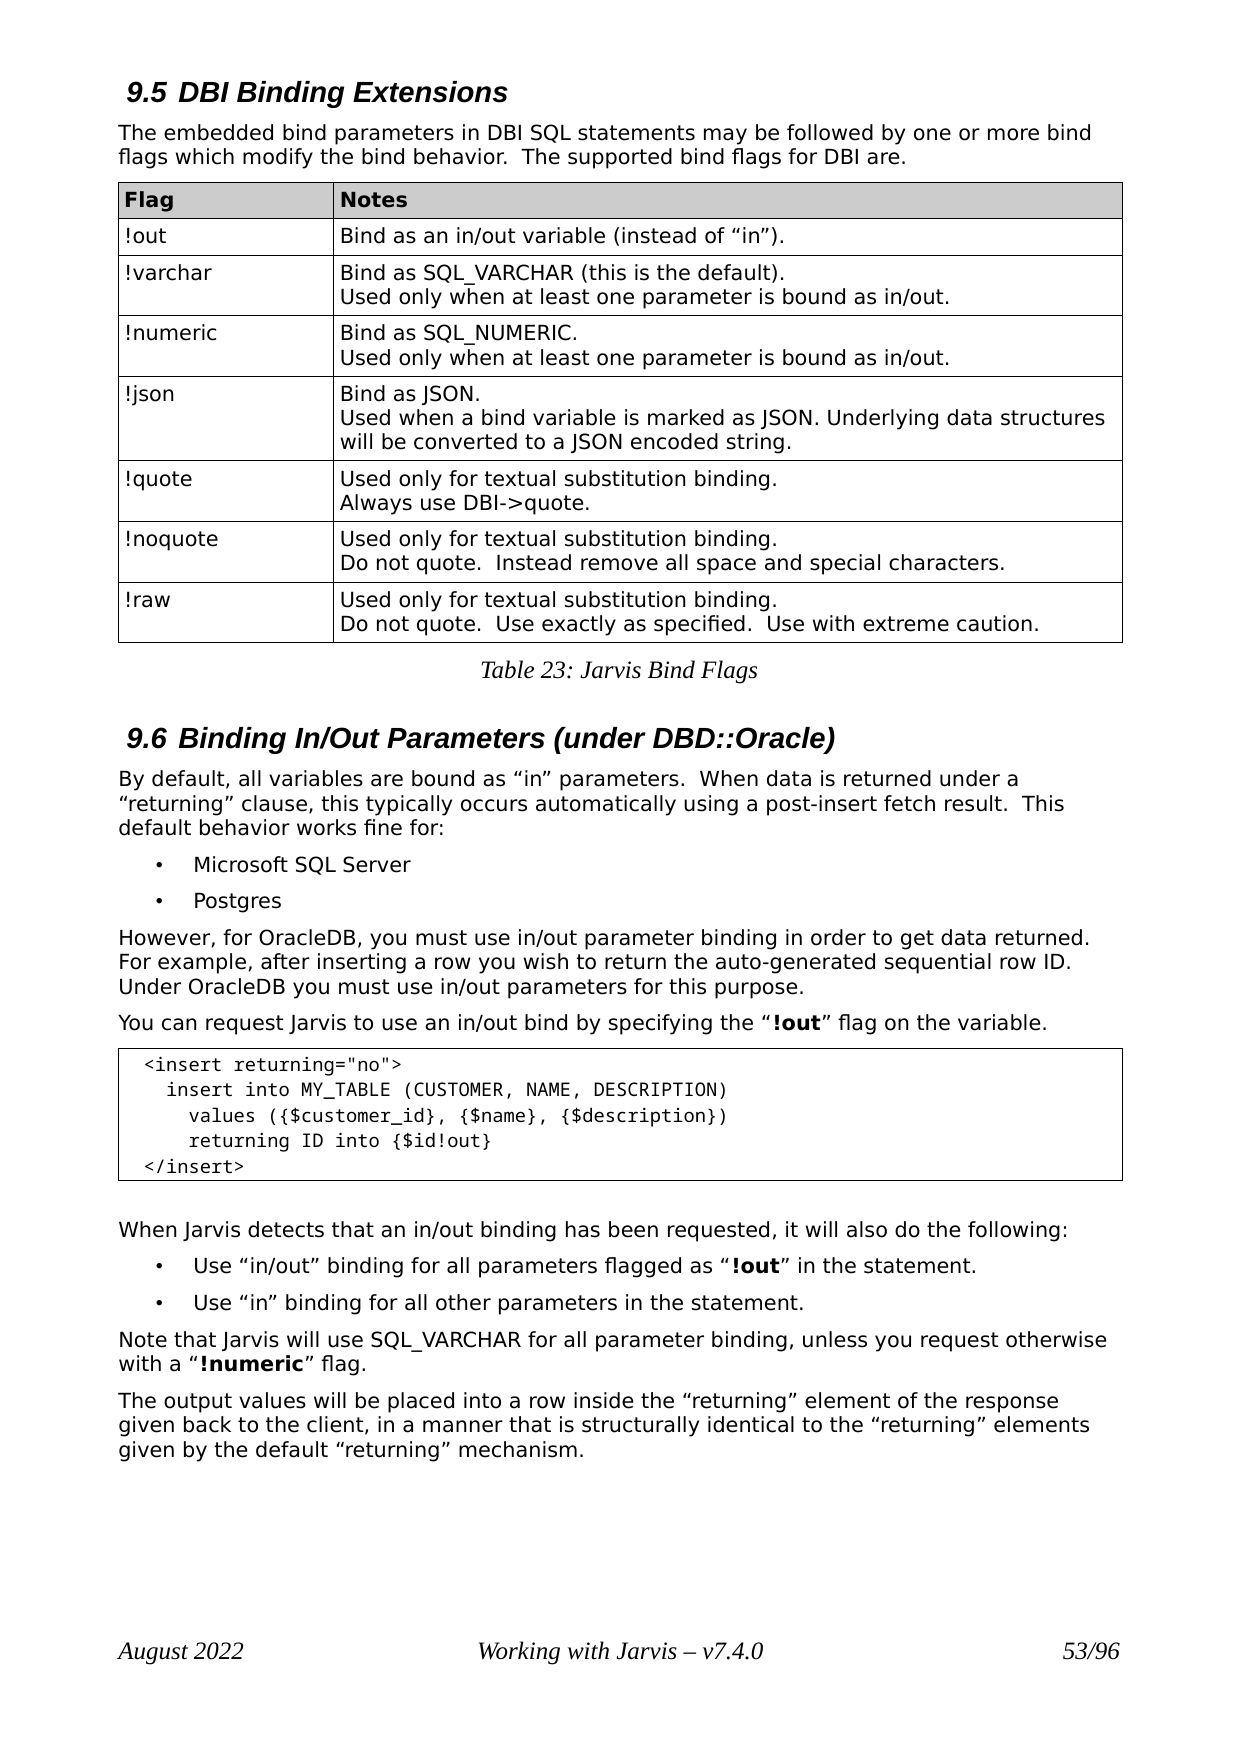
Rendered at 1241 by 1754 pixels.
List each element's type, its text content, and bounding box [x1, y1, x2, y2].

list Use “in/out” binding for all parameters flagged as “!out” in the statement. [156, 1254, 1122, 1279]
text By default, all variables are bound as “in” parameters. When data is returned under a “returning” clause, this typically occurs automatically using a post-insert fetch result. This default behavior works fine for: [118, 767, 1122, 840]
table_header Notes [334, 183, 1122, 218]
table_cell Bind as SQL_VARCHAR (this is the default). Used only when at least one parameter is bound as in/out. [334, 256, 1122, 315]
text The output values will be placed into a row inside the “returning” element of the response given back to the client, in a manner that is structurally identical to the “returning” elements given by the default “returning” mechanism. [118, 1389, 1122, 1462]
table_header Flag [119, 183, 333, 218]
text values ({$customer_id}, {$name}, {$description}) [119, 1099, 1122, 1125]
table_cell Bind as SQL_NUMERIC. Used only when at least one parameter is bound as in/out. [334, 316, 1122, 376]
text <insert returning="no"> [119, 1049, 1122, 1074]
text </insert> [119, 1150, 1122, 1180]
table_cell !varchar [119, 256, 333, 315]
table_cell Bind as an in/out variable (instead of “in”). [334, 219, 1122, 254]
text You can request Jarvis to use an in/out bind by specifying the “!out” flag on the variable. [118, 1011, 1122, 1036]
table_cell Bind as JSON. Used when a bind variable is marked as JSON. Underlying data structures will be converted to a JSON encoded string. [334, 377, 1122, 460]
text insert into MY_TABLE (CUSTOMER, NAME, DESCRIPTION) [119, 1074, 1122, 1099]
subtitle Binding In/Out Parameters (under DBD::Oracle) [118, 721, 1122, 755]
table_cell !out [119, 219, 333, 254]
list Postgres [156, 889, 1122, 914]
text When Jarvis detects that an in/out binding has been requested, it will also do the following: [118, 1218, 1122, 1242]
table_cell !quote [119, 461, 333, 521]
table_cell Used only for textual substitution binding. Always use DBI->quote. [334, 461, 1122, 521]
table_cell !numeric [119, 316, 333, 376]
table_cell !raw [119, 583, 333, 642]
text Note that Jarvis will use SQL_VARCHAR for all parameter binding, unless you request otherwise with a “!numeric” flag. [118, 1328, 1122, 1377]
subtitle DBI Binding Extensions [118, 75, 1122, 108]
text However, for OracleDB, you must use in/out parameter binding in order to get data returned. For example, after inserting a row you wish to return the auto-generated sequential row ID. Under OracleDB you must use in/out parameters for this purpose. [118, 926, 1122, 999]
text returning ID into {$id!out} [119, 1125, 1122, 1150]
table_cell Used only for textual substitution binding. Do not quote. Use exactly as specified. Use with extreme caution. [334, 583, 1122, 642]
list Microsoft SQL Server [156, 853, 1122, 877]
table_cell !noquote [119, 522, 333, 581]
table_cell Used only for textual substitution binding. Do not quote. Instead remove all space and special characters. [334, 522, 1122, 581]
table_cell !json [119, 377, 333, 460]
text The embedded bind parameters in DBI SQL statements may be followed by one or more bind flags which modify the bind behavior. The supported bind flags for DBI are. [118, 121, 1122, 169]
list Use “in” binding for all other parameters in the statement. [156, 1291, 1122, 1316]
text Table 23: Jarvis Bind Flags [118, 655, 1122, 684]
